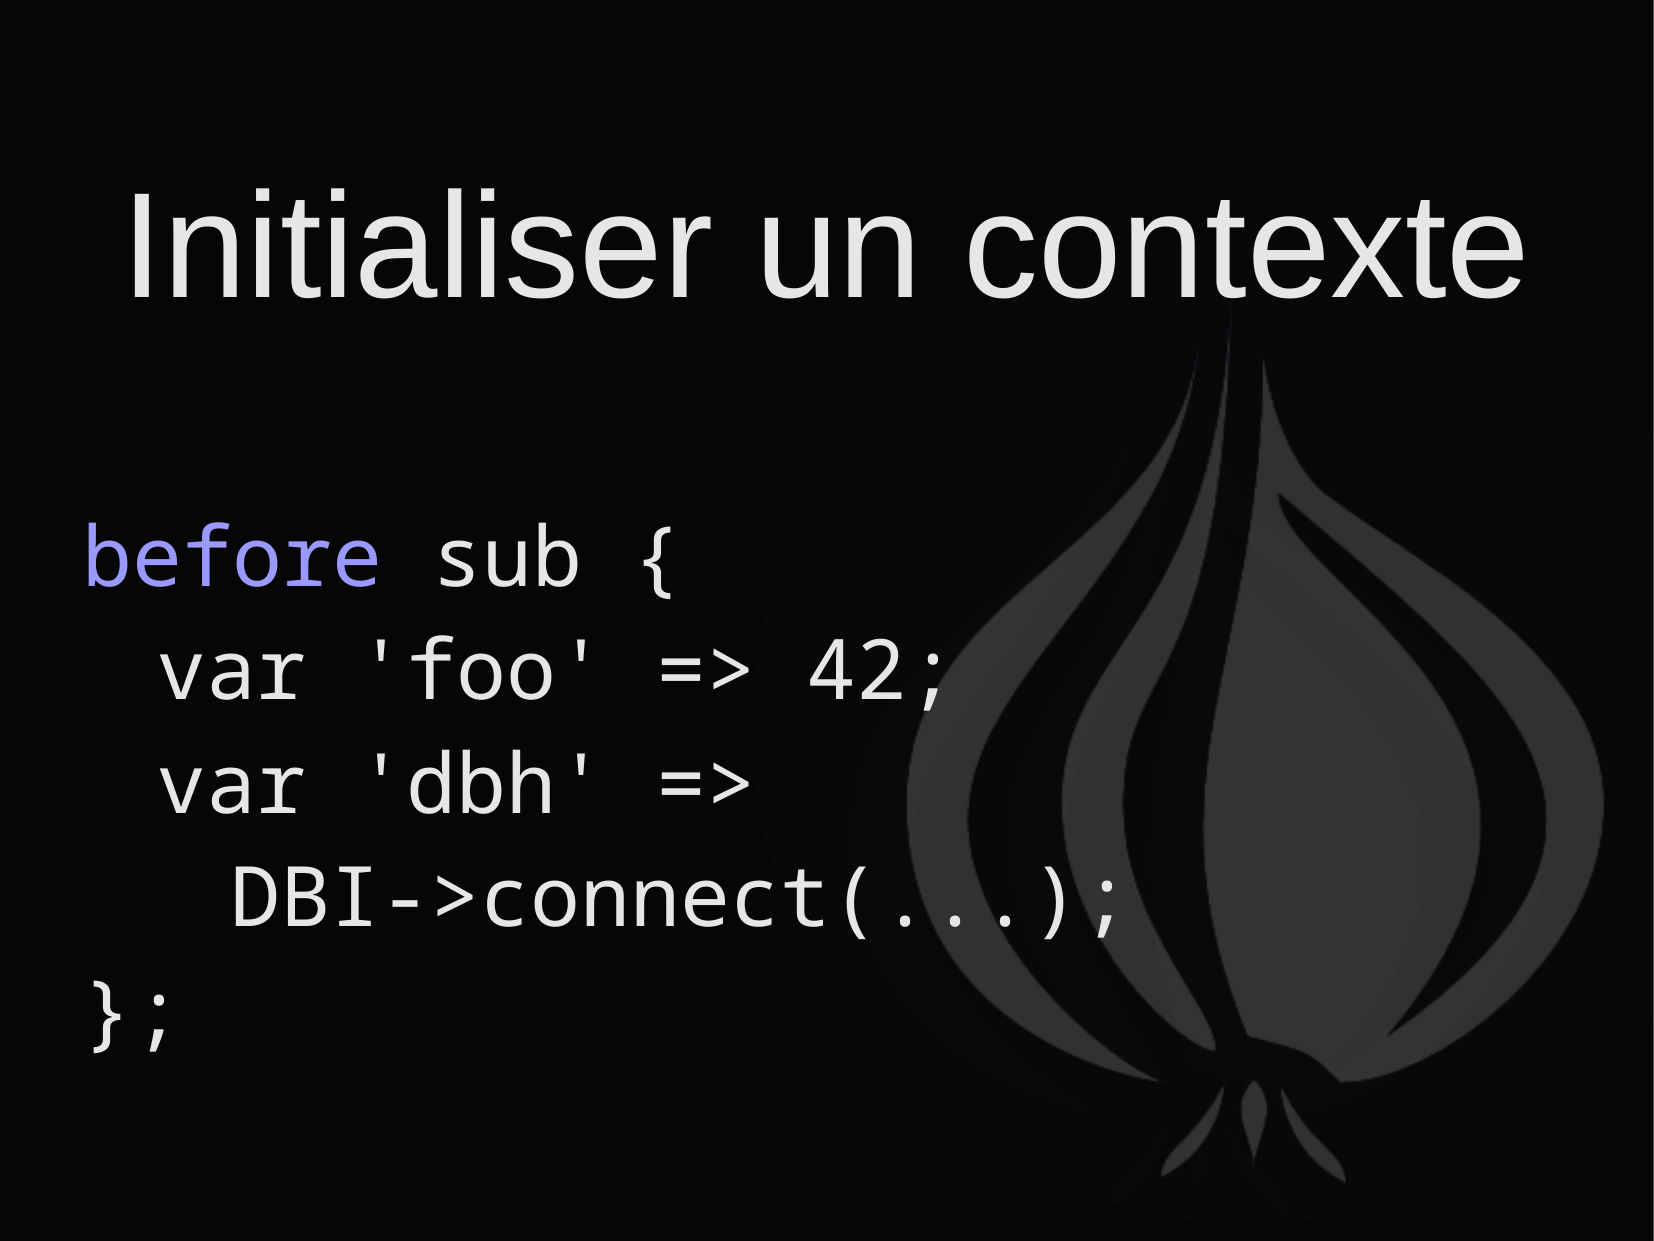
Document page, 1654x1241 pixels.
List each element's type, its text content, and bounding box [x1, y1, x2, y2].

subtitle Initialiser un contexte before sub { var 'foo' => 42; var 'dbh' => DBI->connect(...); }; [82, 118, 1571, 1109]
picture [0, 0, 1654, 1241]
